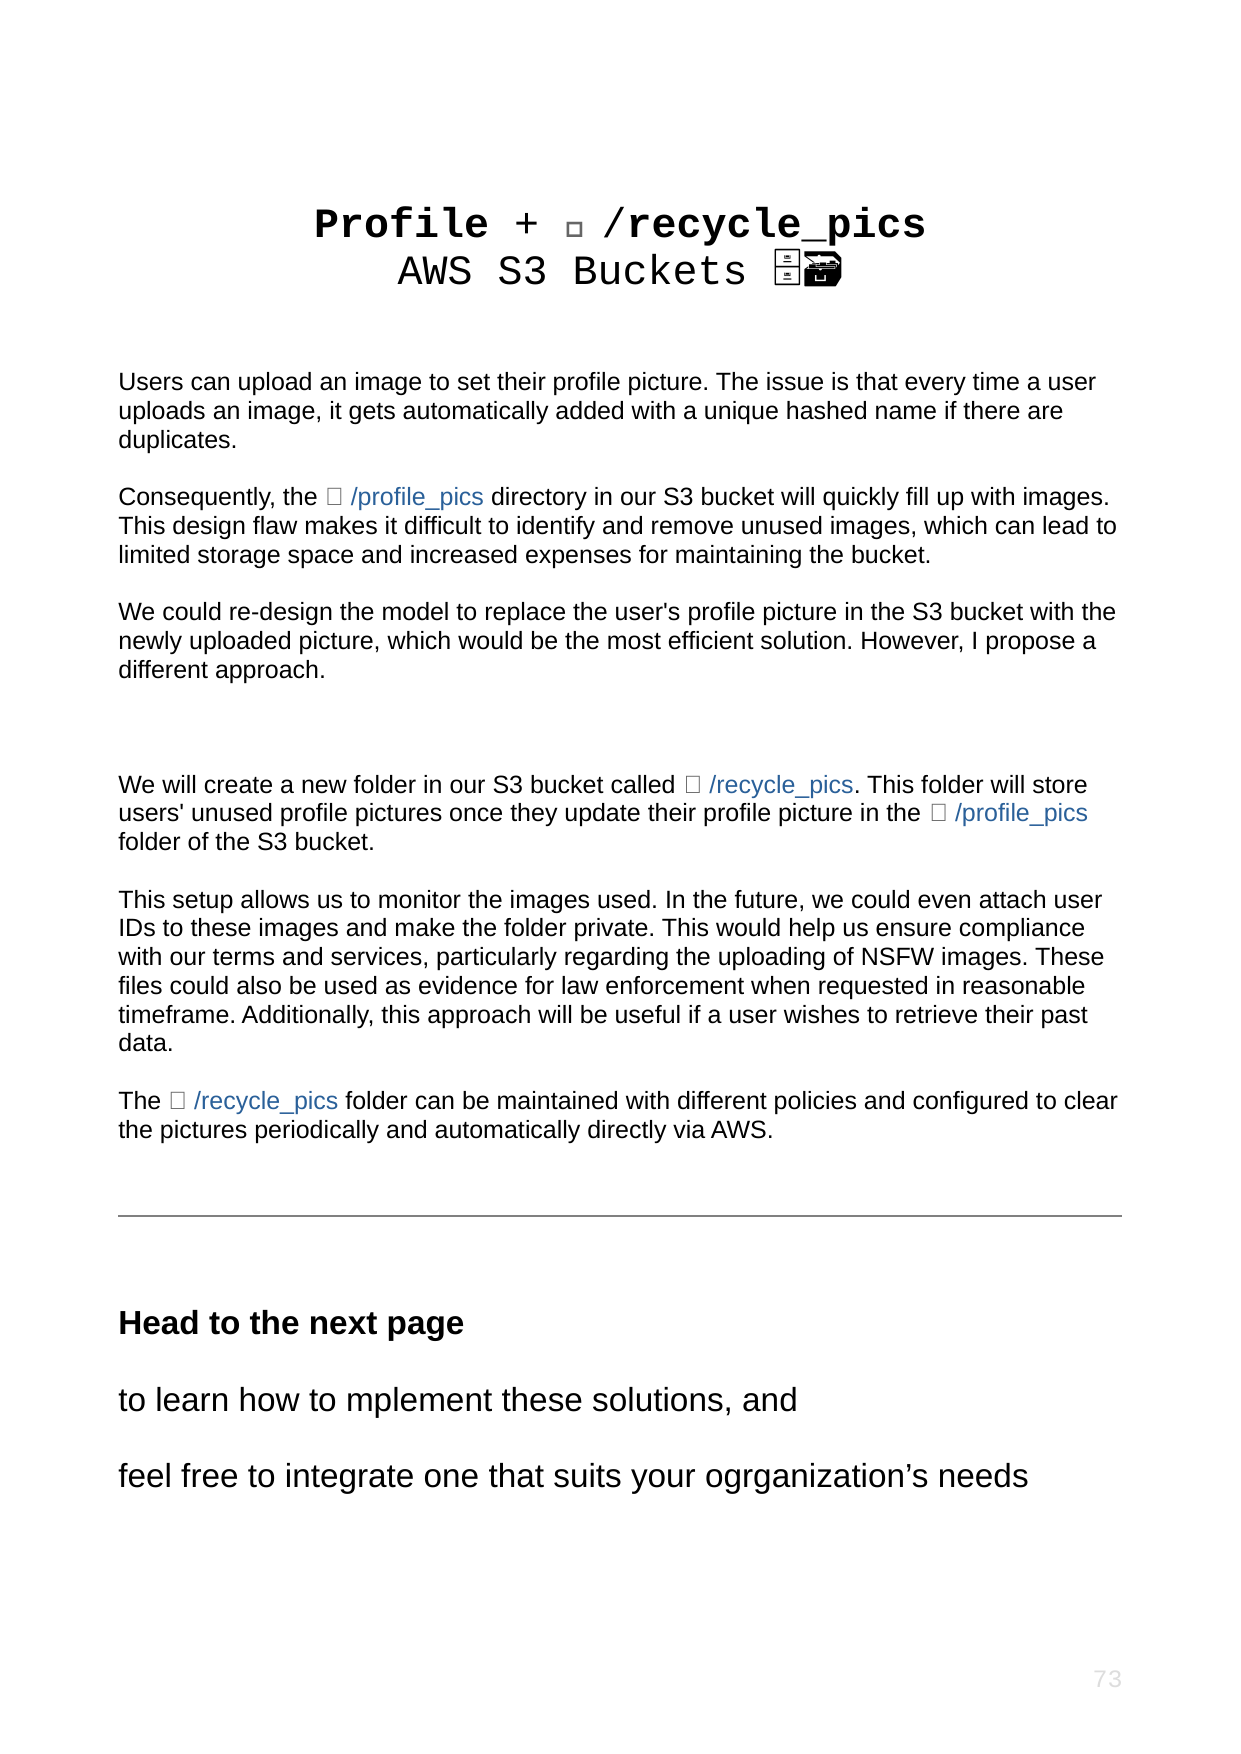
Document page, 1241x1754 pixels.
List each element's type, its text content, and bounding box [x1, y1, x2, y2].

text Users can upload an image to set their profile picture. The issue is that every time a user uploads an image, it gets automatically added with a unique hashed name if there are duplicates. [118, 367, 1122, 453]
subtitle Profile + 📁 /recycle_pics AWS S3 Buckets 🗄️🗃️ [118, 203, 1122, 297]
text Head to the next page to learn how to mplement these solutions, and [118, 1303, 1122, 1418]
text We could re-design the model to replace the user's profile picture in the S3 bucket with the newly uploaded picture, which would be the most efficient solution. However, I propose a different approach. [118, 597, 1122, 712]
text feel free to integrate one that suits your ogrganization’s needs [118, 1456, 1122, 1495]
text The 📁 /recycle_pics folder can be maintained with different policies and configured to clear the pictures periodically and automatically directly via AWS. [118, 1086, 1122, 1143]
text This setup allows us to monitor the images used. In the future, we could even attach user IDs to these images and make the folder private. This would help us ensure compliance with our terms and services, particularly regarding the uploading of NSFW images. These files could also be used as evidence for law enforcement when requested in reasonable timeframe. Additionally, this approach will be useful if a user wishes to retrieve their past data. [118, 885, 1122, 1057]
text We will create a new folder in our S3 bucket called 📁 /recycle_pics. This folder will store users' unused profile pictures once they update their profile picture in the 📁 /profile_pics folder of the S3 bucket. [118, 770, 1122, 856]
text Consequently, the 📁 /profile_pics directory in our S3 bucket will quickly fill up with images. This design flaw makes it difficult to identify and remove unused images, which can lead to limited storage space and increased expenses for maintaining the bucket. [118, 482, 1122, 568]
